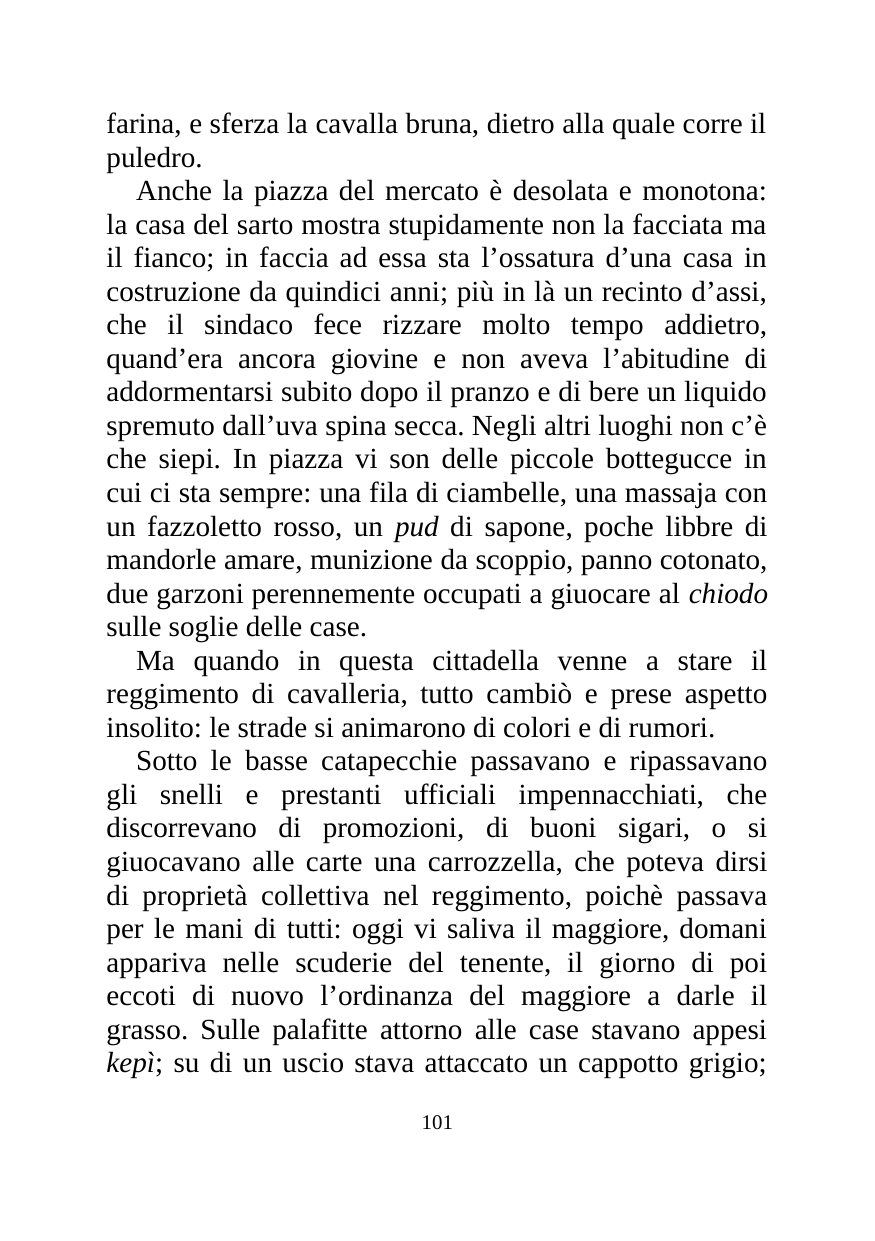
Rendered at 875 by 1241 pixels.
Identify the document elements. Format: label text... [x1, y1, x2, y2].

text Sotto le basse catapecchie passavano e ripassavano gli snelli e prestanti ufficiali impennacchiati, che discorrevano di promozioni, di buoni sigari, o si giuocavano alle carte una carrozzella, che poteva dirsi di proprietà collettiva nel reggimento, poichè passava per le mani di tutti: oggi vi saliva il maggiore, domani appariva nelle scuderie del tenente, il giorno di poi eccoti di nuovo l’ordinanza del maggiore a darle il grasso. Sulle palafitte attorno alle case stavano appesi kepì; su di un uscio stava attaccato un cappotto grigio; [106, 743, 768, 1079]
text Anche la piazza del mercato è desolata e monotona: la casa del sarto mostra stupidamente non la facciata ma il fianco; in faccia ad essa sta l’ossatura d’una casa in costruzione da quindici anni; più in là un recinto d’assi, che il sindaco fece rizzare molto tempo addietro, quand’era ancora giovine e non aveva l’abitudine di addormentarsi subito dopo il pranzo e di bere un liquido spremuto dall’uva spina secca. Negli altri luoghi non c’è che siepi. In piazza vi son delle piccole bottegucce in cui ci sta sempre: una fila di ciambelle, una massaja con un fazzoletto rosso, un pud di sapone, poche libbre di mandorle amare, munizione da scoppio, panno cotonato, due garzoni perennemente occupati a giuocare al chiodo sulle soglie delle case. [106, 173, 768, 643]
text Ma quando in questa cittadella venne a stare il reggimento di cavalleria, tutto cambiò e prese aspetto insolito: le strade si animarono di colori e di rumori. [106, 643, 768, 743]
text farina, e sferza la cavalla bruna, dietro alla quale corre il puledro. [106, 106, 768, 173]
